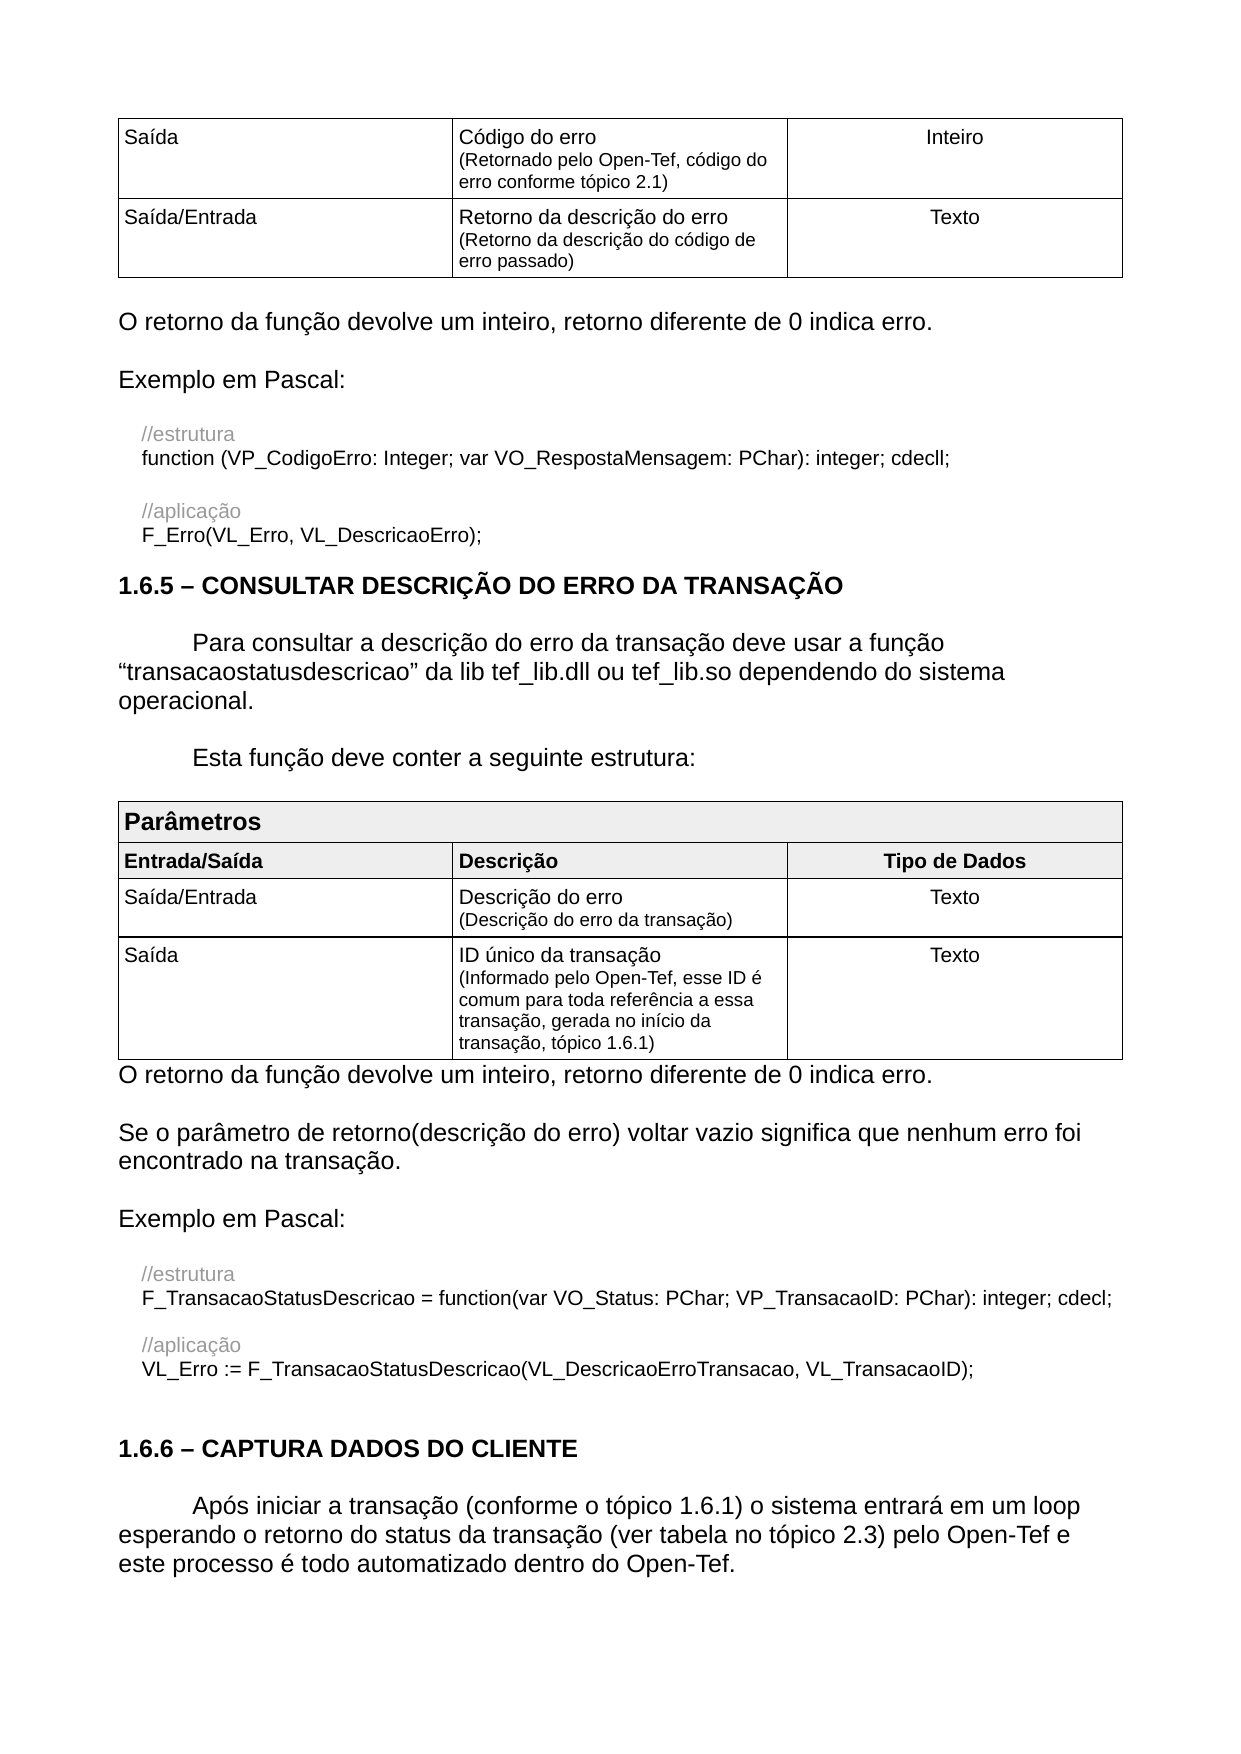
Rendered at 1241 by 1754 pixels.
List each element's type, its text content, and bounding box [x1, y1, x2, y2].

table_cell ID único da transação (Informado pelo Open-Tef, esse ID é comum para toda referência a essa transação, gerada no início da transação, tópico 1.6.1) [453, 938, 787, 1059]
table_cell Saída [119, 119, 452, 198]
table_cell Texto [788, 199, 1122, 277]
text 1.6.5 – CONSULTAR DESCRIÇÃO DO ERRO DA TRANSAÇÃO [118, 571, 1122, 599]
table_cell Saída [119, 938, 452, 1059]
text Esta função deve conter a seguinte estrutura: [118, 743, 1122, 772]
text O retorno da função devolve um inteiro, retorno diferente de 0 indica erro. [118, 307, 1122, 336]
table_cell Inteiro [788, 119, 1122, 198]
text //aplicação [118, 499, 1122, 523]
text VL_Erro := F_TransacaoStatusDescricao(VL_DescricaoErroTransacao, VL_TransacaoID); [118, 1357, 1122, 1381]
text Exemplo em Pascal: [118, 1204, 1122, 1233]
text Após iniciar a transação (conforme o tópico 1.6.1) o sistema entrará em um loop esperando o retorno do status da transação (ver tabela no tópico 2.3) pelo Open-Tef e este processo é todo automatizado dentro do Open-Tef. [118, 1491, 1122, 1578]
table_cell Retorno da descrição do erro (Retorno da descrição do código de erro passado) [453, 199, 787, 277]
text //aplicação [118, 1333, 1122, 1357]
table_cell Texto [788, 938, 1122, 1059]
text //estrutura [118, 422, 1122, 446]
text 1.6.6 – CAPTURA DADOS DO CLIENTE [118, 1434, 1122, 1463]
table_header Parâmetros [119, 802, 1122, 842]
table_cell Descrição [453, 843, 787, 878]
table_cell Tipo de Dados [788, 843, 1122, 878]
text F_Erro(VL_Erro, VL_DescricaoErro); [118, 523, 1122, 547]
table_cell Entrada/Saída [119, 843, 452, 878]
table_cell Saída/Entrada [119, 879, 452, 936]
text //estrutura [118, 1261, 1122, 1285]
text Se o parâmetro de retorno(descrição do erro) voltar vazio significa que nenhum erro foi encontrado na transação. [118, 1118, 1122, 1175]
text Para consultar a descrição do erro da transação deve usar a função “transacaostatusdescricao” da lib tef_lib.dll ou tef_lib.so dependendo do sistema operacional. [118, 628, 1122, 714]
text O retorno da função devolve um inteiro, retorno diferente de 0 indica erro. [118, 1060, 1122, 1089]
table_cell Código do erro (Retornado pelo Open-Tef, código do erro conforme tópico 2.1) [453, 119, 787, 198]
text Exemplo em Pascal: [118, 364, 1122, 393]
table_cell Descrição do erro (Descrição do erro da transação) [453, 879, 787, 936]
table_cell Texto [788, 879, 1122, 936]
table_cell Saída/Entrada [119, 199, 452, 277]
text F_TransacaoStatusDescricao = function(var VO_Status: PChar; VP_TransacaoID: PChar): integer; cdecl; [118, 1285, 1122, 1309]
text function (VP_CodigoErro: Integer; var VO_RespostaMensagem: PChar): integer; cdecll; [118, 446, 1122, 470]
